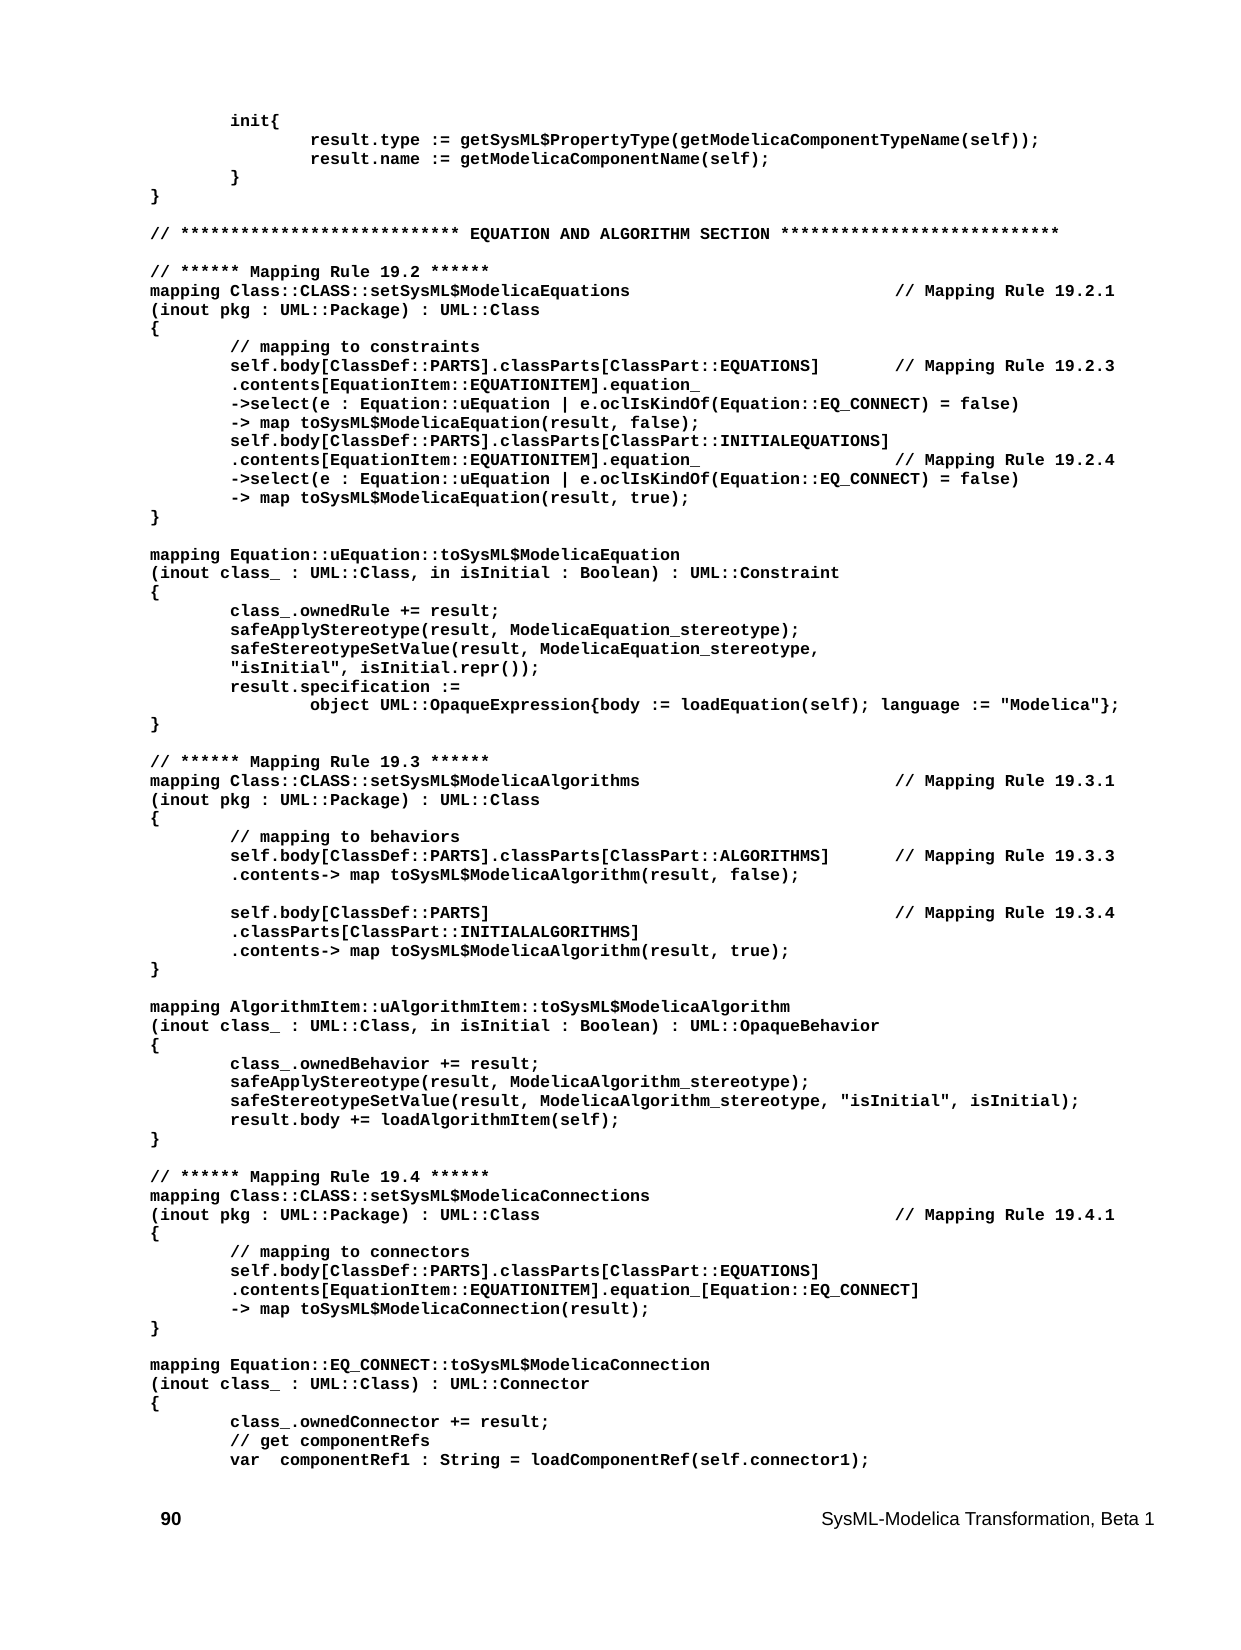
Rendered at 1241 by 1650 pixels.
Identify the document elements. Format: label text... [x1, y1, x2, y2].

text // get componentRefs [150, 1432, 1166, 1451]
text self.body[ClassDef::PARTS].classParts[ClassPart::INITIALEQUATIONS] [150, 433, 1166, 452]
text mapping Equation::EQ_CONNECT::toSysML$ModelicaConnection [150, 1357, 1166, 1376]
text } [150, 1131, 1166, 1149]
text { [150, 584, 1166, 603]
text self.body[ClassDef::PARTS].classParts[ClassPart::EQUATIONS] // Mapping Rule 19.2.3 [150, 358, 1166, 376]
text // **************************** EQUATION AND ALGORITHM SECTION **************************** [150, 226, 1166, 244]
text } [150, 508, 1166, 527]
text mapping AlgorithmItem::uAlgorithmItem::toSysML$ModelicaAlgorithm [150, 999, 1166, 1017]
text .contents[EquationItem::EQUATIONITEM].equation_ // Mapping Rule 19.2.4 [150, 452, 1166, 471]
text .contents-> map toSysML$ModelicaAlgorithm(result, true); [150, 942, 1166, 961]
text self.body[ClassDef::PARTS].classParts[ClassPart::ALGORITHMS] // Mapping Rule 19.3.3 [150, 848, 1166, 867]
text // ****** Mapping Rule 19.2 ****** [150, 263, 1166, 282]
text } [150, 961, 1166, 980]
text self.body[ClassDef::PARTS].classParts[ClassPart::EQUATIONS] [150, 1263, 1166, 1281]
text -> map toSysML$ModelicaConnection(result); [150, 1300, 1166, 1319]
text var componentRef1 : String = loadComponentRef(self.connector1); [150, 1451, 1166, 1470]
text { [150, 810, 1166, 829]
text // ****** Mapping Rule 19.4 ****** [150, 1168, 1166, 1187]
text mapping Class::CLASS::setSysML$ModelicaAlgorithms // Mapping Rule 19.3.1 [150, 772, 1166, 791]
text (inout pkg : UML::Package) : UML::Class [150, 791, 1166, 810]
text safeStereotypeSetValue(result, ModelicaAlgorithm_stereotype, "isInitial", isInitial); [150, 1093, 1166, 1112]
text (inout pkg : UML::Package) : UML::Class // Mapping Rule 19.4.1 [150, 1206, 1166, 1225]
text result.specification := [150, 678, 1166, 697]
text (inout class_ : UML::Class, in isInitial : Boolean) : UML::Constraint [150, 565, 1166, 584]
text ->select(e : Equation::uEquation | e.oclIsKindOf(Equation::EQ_CONNECT) = false) [150, 471, 1166, 489]
text { [150, 1225, 1166, 1244]
text // mapping to connectors [150, 1244, 1166, 1263]
text .contents-> map toSysML$ModelicaAlgorithm(result, false); [150, 867, 1166, 886]
text object UML::OpaqueExpression{body := loadEquation(self); language := "Modelica"}; [150, 697, 1166, 716]
text class_.ownedConnector += result; [150, 1413, 1166, 1432]
text // ****** Mapping Rule 19.3 ****** [150, 753, 1166, 772]
text -> map toSysML$ModelicaEquation(result, false); [150, 414, 1166, 433]
text .contents[EquationItem::EQUATIONITEM].equation_[Equation::EQ_CONNECT] [150, 1281, 1166, 1300]
text (inout class_ : UML::Class, in isInitial : Boolean) : UML::OpaqueBehavior [150, 1017, 1166, 1036]
text -> map toSysML$ModelicaEquation(result, true); [150, 489, 1166, 508]
text result.type := getSysML$PropertyType(getModelicaComponentTypeName(self)); [150, 131, 1166, 150]
text .contents[EquationItem::EQUATIONITEM].equation_ [150, 376, 1166, 395]
text class_.ownedRule += result; [150, 603, 1166, 622]
text (inout pkg : UML::Package) : UML::Class [150, 301, 1166, 320]
text "isInitial", isInitial.repr()); [150, 659, 1166, 678]
text result.name := getModelicaComponentName(self); [150, 150, 1166, 169]
text mapping Class::CLASS::setSysML$ModelicaEquations // Mapping Rule 19.2.1 [150, 282, 1166, 301]
text // mapping to constraints [150, 339, 1166, 358]
text safeApplyStereotype(result, ModelicaAlgorithm_stereotype); [150, 1074, 1166, 1093]
text mapping Class::CLASS::setSysML$ModelicaConnections [150, 1187, 1166, 1206]
text result.body += loadAlgorithmItem(self); [150, 1112, 1166, 1131]
text } [150, 188, 1166, 207]
text { [150, 1036, 1166, 1055]
text } [150, 1319, 1166, 1338]
text mapping Equation::uEquation::toSysML$ModelicaEquation [150, 546, 1166, 565]
text } [150, 716, 1166, 735]
text self.body[ClassDef::PARTS] // Mapping Rule 19.3.4 [150, 904, 1166, 923]
text init{ [150, 112, 1166, 131]
text (inout class_ : UML::Class) : UML::Connector [150, 1376, 1166, 1394]
text { [150, 1394, 1166, 1413]
text // mapping to behaviors [150, 829, 1166, 848]
text ->select(e : Equation::uEquation | e.oclIsKindOf(Equation::EQ_CONNECT) = false) [150, 395, 1166, 414]
text safeStereotypeSetValue(result, ModelicaEquation_stereotype, [150, 640, 1166, 659]
text safeApplyStereotype(result, ModelicaEquation_stereotype); [150, 622, 1166, 640]
text } [150, 169, 1166, 188]
text { [150, 320, 1166, 339]
text class_.ownedBehavior += result; [150, 1055, 1166, 1074]
text .classParts[ClassPart::INITIALALGORITHMS] [150, 923, 1166, 942]
